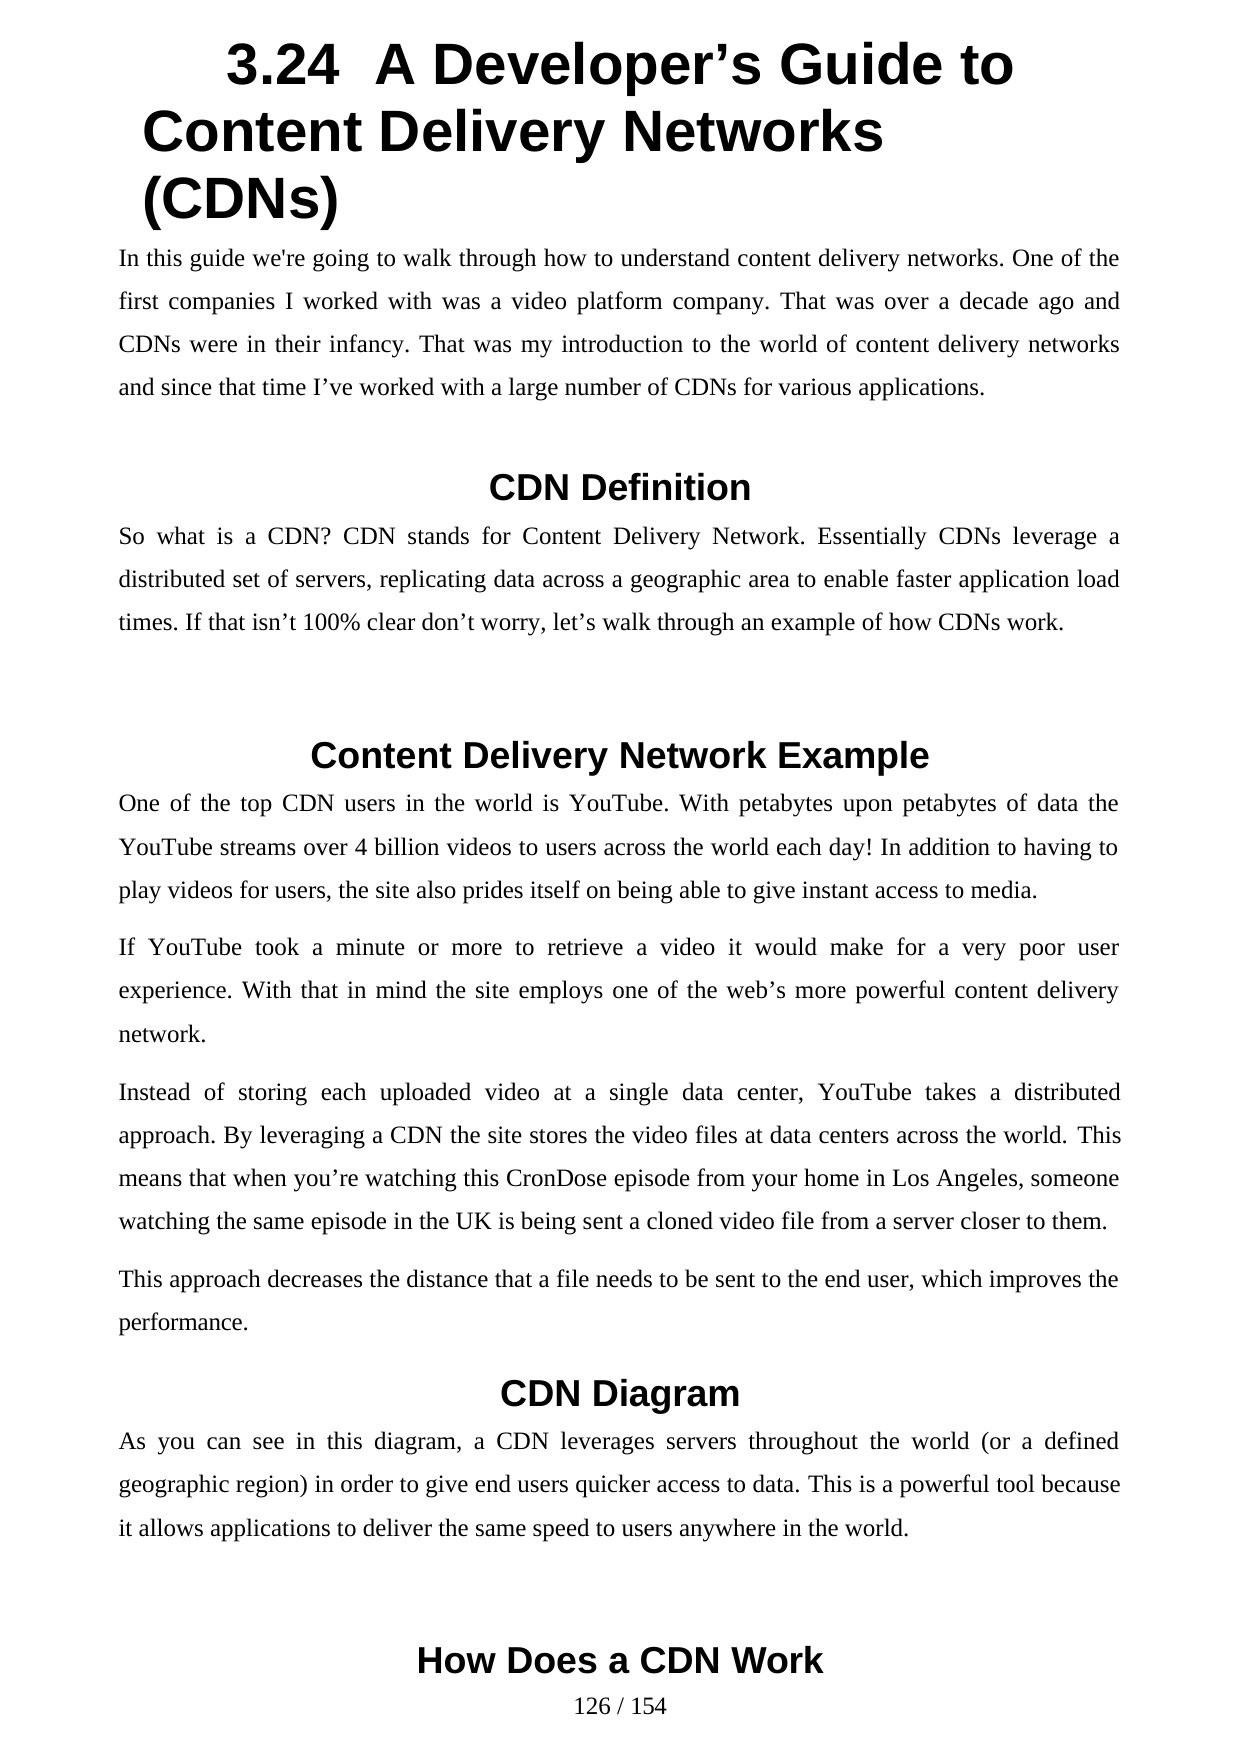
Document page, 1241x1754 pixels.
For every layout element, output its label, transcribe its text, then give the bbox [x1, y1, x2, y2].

text In this guide we're going to walk through how to understand content delivery networks. One of the first companies I worked with was a video platform company. That was over a decade ago and CDNs were in their infancy. That was my introduction to the world of content delivery networks and since that time I’ve worked with a large number of CDNs for various applications. [118, 243, 1121, 401]
text So what is a CDN? CDN stands for Content Delivery Network. Essentially CDNs leverage a distributed set of servers, replicating data across a geographic area to enable faster application load times. If that isn’t 100% clear don’t worry, let’s walk through an example of how CDNs work. [118, 521, 1121, 636]
subtitle How Does a CDN Work [29, 1638, 1211, 1682]
text One of the top CDN users in the world is YouTube. With petabytes upon petabytes of data the YouTube streams over 4 billion videos to users across the world each day! In addition to having to play videos for users, the site also prides itself on being able to give instant access to media. [118, 788, 1120, 903]
subtitle A Developer’s Guide to Content Delivery Networks (CDNs) [142, 29, 1098, 231]
subtitle Content Delivery Network Example [29, 733, 1211, 776]
subtitle CDN Definition [29, 465, 1211, 508]
text As you can see in this diagram, a CDN leverages servers throughout the world (or a defined geographic region) in order to give end users quicker access to data. This is a powerful tool because it allows applications to deliver the same speed to users anywhere in the world. [118, 1426, 1121, 1541]
subtitle CDN Diagram [30, 1371, 1211, 1414]
text If YouTube took a minute or more to retrieve a video it would make for a very poor user experience. With that in mind the site employs one of the web’s more powerful content delivery network. [118, 932, 1120, 1047]
text This approach decreases the distance that a file needs to be sent to the end user, which improves the performance. [118, 1264, 1121, 1336]
text Instead of storing each uploaded video at a single data center, YouTube takes a distributed approach. By leveraging a CDN the site stores the video files at data centers across the world. This means that when you’re watching this CronDose episode from your home in Los Angeles, someone watching the same episode in the UK is being sent a cloned video file from a server closer to them. [118, 1077, 1122, 1235]
